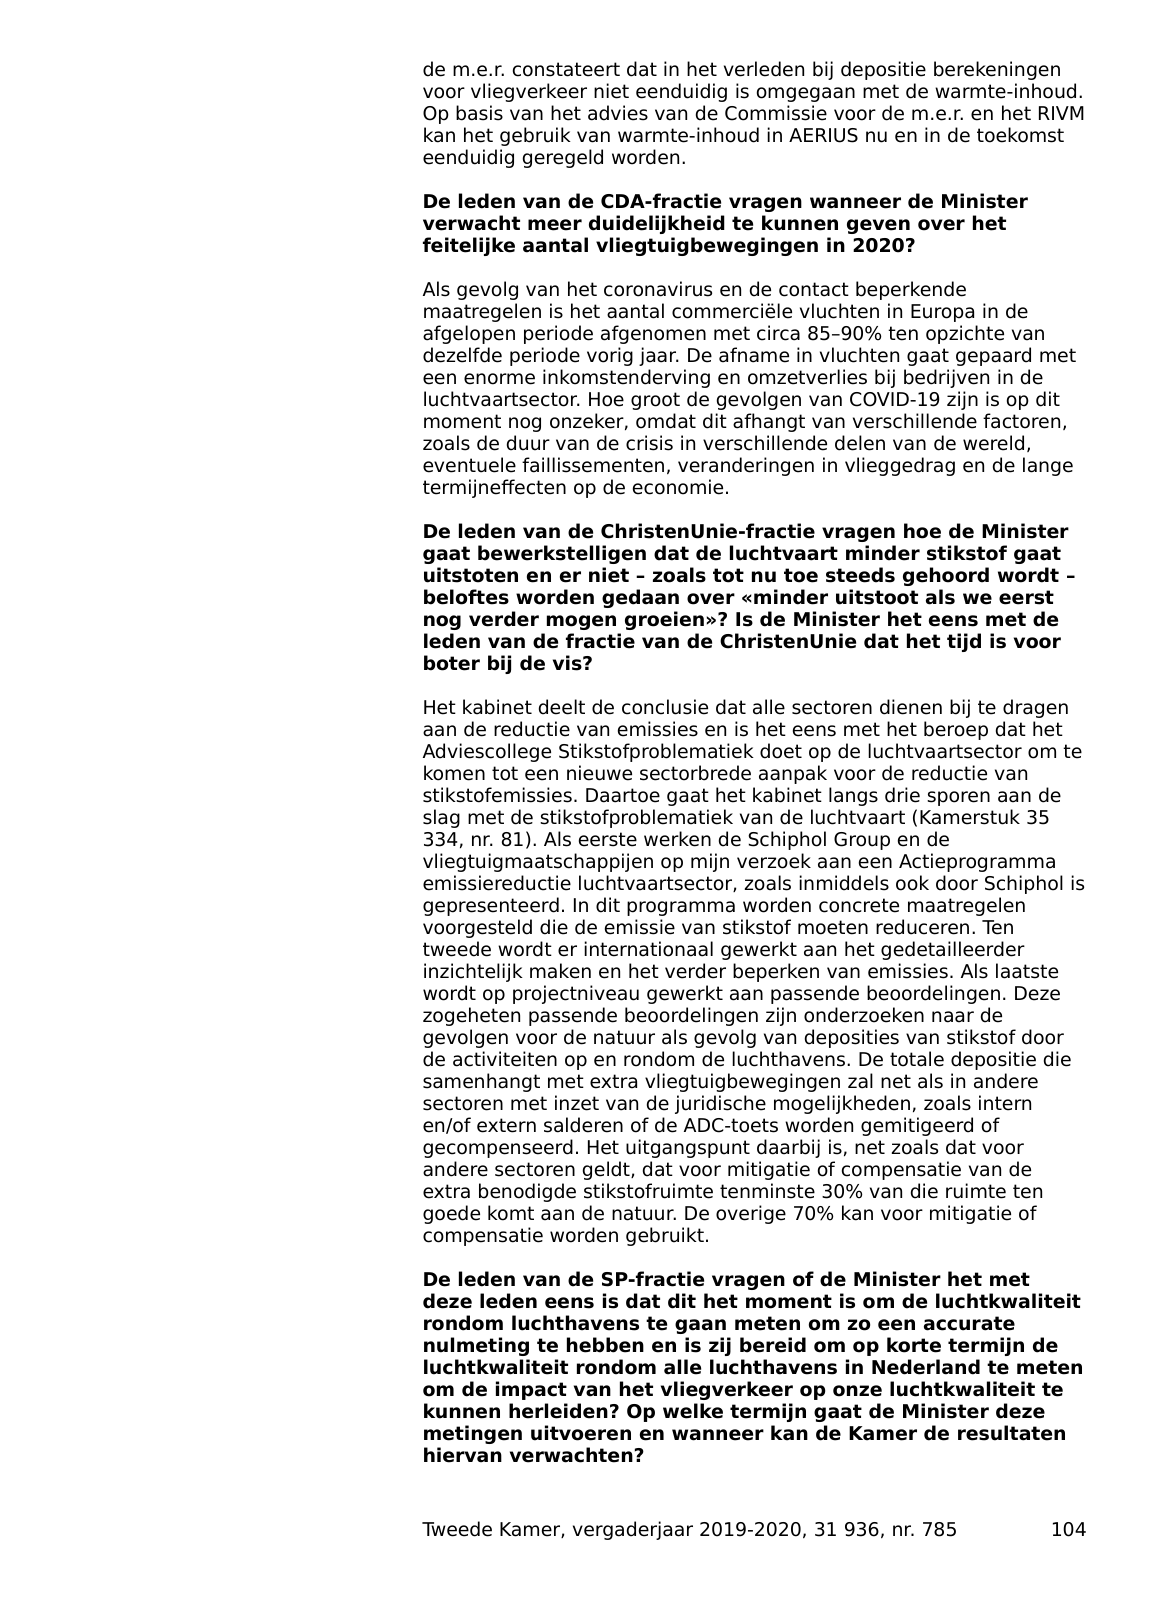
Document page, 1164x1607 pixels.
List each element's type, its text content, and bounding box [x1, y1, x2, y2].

text De leden van de ChristenUnie-fractie vragen hoe de Minister gaat bewerkstelligen dat de luchtvaart minder stikstof gaat uitstoten en er niet – zoals tot nu toe steeds gehoord wordt – beloftes worden gedaan over «minder uitstoot als we eerst nog verder mogen groeien»? Is de Minister het eens met de leden van de fractie van de ChristenUnie dat het tijd is voor boter bij de vis? [422, 521, 1087, 675]
text De leden van de SP-fractie vragen of de Minister het met deze leden eens is dat dit het moment is om de luchtkwaliteit rondom luchthavens te gaan meten om zo een accurate nulmeting te hebben en is zij bereid om op korte termijn de luchtkwaliteit rondom alle luchthavens in Nederland te meten om de impact van het vliegverkeer op onze luchtkwaliteit te kunnen herleiden? Op welke termijn gaat de Minister deze metingen uitvoeren en wanneer kan de Kamer de resultaten hiervan verwachten? [422, 1269, 1087, 1467]
text Het kabinet deelt de conclusie dat alle sectoren dienen bij te dragen aan de reductie van emissies en is het eens met het beroep dat het Adviescollege Stikstofproblematiek doet op de luchtvaartsector om te komen tot een nieuwe sectorbrede aanpak voor de reductie van stikstofemissies. Daartoe gaat het kabinet langs drie sporen aan de slag met de stikstofproblematiek van de luchtvaart (Kamerstuk 35 334, nr. 81). Als eerste werken de Schiphol Group en de vliegtuigmaatschappijen op mijn verzoek aan een Actieprogramma emissiereductie luchtvaartsector, zoals inmiddels ook door Schiphol is gepresenteerd. In dit programma worden concrete maatregelen voorgesteld die de emissie van stikstof moeten reduceren. Ten tweede wordt er internationaal gewerkt aan het gedetailleerder inzichtelijk maken en het verder beperken van emissies. Als laatste wordt op projectniveau gewerkt aan passende beoordelingen. Deze zogeheten passende beoordelingen zijn onderzoeken naar de gevolgen voor de natuur als gevolg van deposities van stikstof door de activiteiten op en rondom de luchthavens. De totale depositie die samenhangt met extra vliegtuigbewegingen zal net als in andere sectoren met inzet van de juridische mogelijkheden, zoals intern en/of extern salderen of de ADC-toets worden gemitigeerd of gecompenseerd. Het uitgangspunt daarbij is, net zoals dat voor andere sectoren geldt, dat voor mitigatie of compensatie van de extra benodigde stikstofruimte tenminste 30% van die ruimte ten goede komt aan de natuur. De overige 70% kan voor mitigatie of compensatie worden gebruikt. [422, 697, 1087, 1247]
text de m.e.r. constateert dat in het verleden bij depositie berekeningen voor vliegverkeer niet eenduidig is omgegaan met de warmte-inhoud. Op basis van het advies van de Commissie voor de m.e.r. en het RIVM kan het gebruik van warmte-inhoud in AERIUS nu en in de toekomst eenduidig geregeld worden. [422, 59, 1087, 169]
text Als gevolg van het coronavirus en de contact beperkende maatregelen is het aantal commerciële vluchten in Europa in de afgelopen periode afgenomen met circa 85–90% ten opzichte van dezelfde periode vorig jaar. De afname in vluchten gaat gepaard met een enorme inkomstenderving en omzetverlies bij bedrijven in de luchtvaartsector. Hoe groot de gevolgen van COVID-19 zijn is op dit moment nog onzeker, omdat dit afhangt van verschillende factoren, zoals de duur van de crisis in verschillende delen van de wereld, eventuele faillissementen, veranderingen in vlieggedrag en de lange termijneffecten op de economie. [422, 279, 1087, 499]
text De leden van de CDA-fractie vragen wanneer de Minister verwacht meer duidelijkheid te kunnen geven over het feitelijke aantal vliegtuigbewegingen in 2020? [422, 191, 1087, 257]
